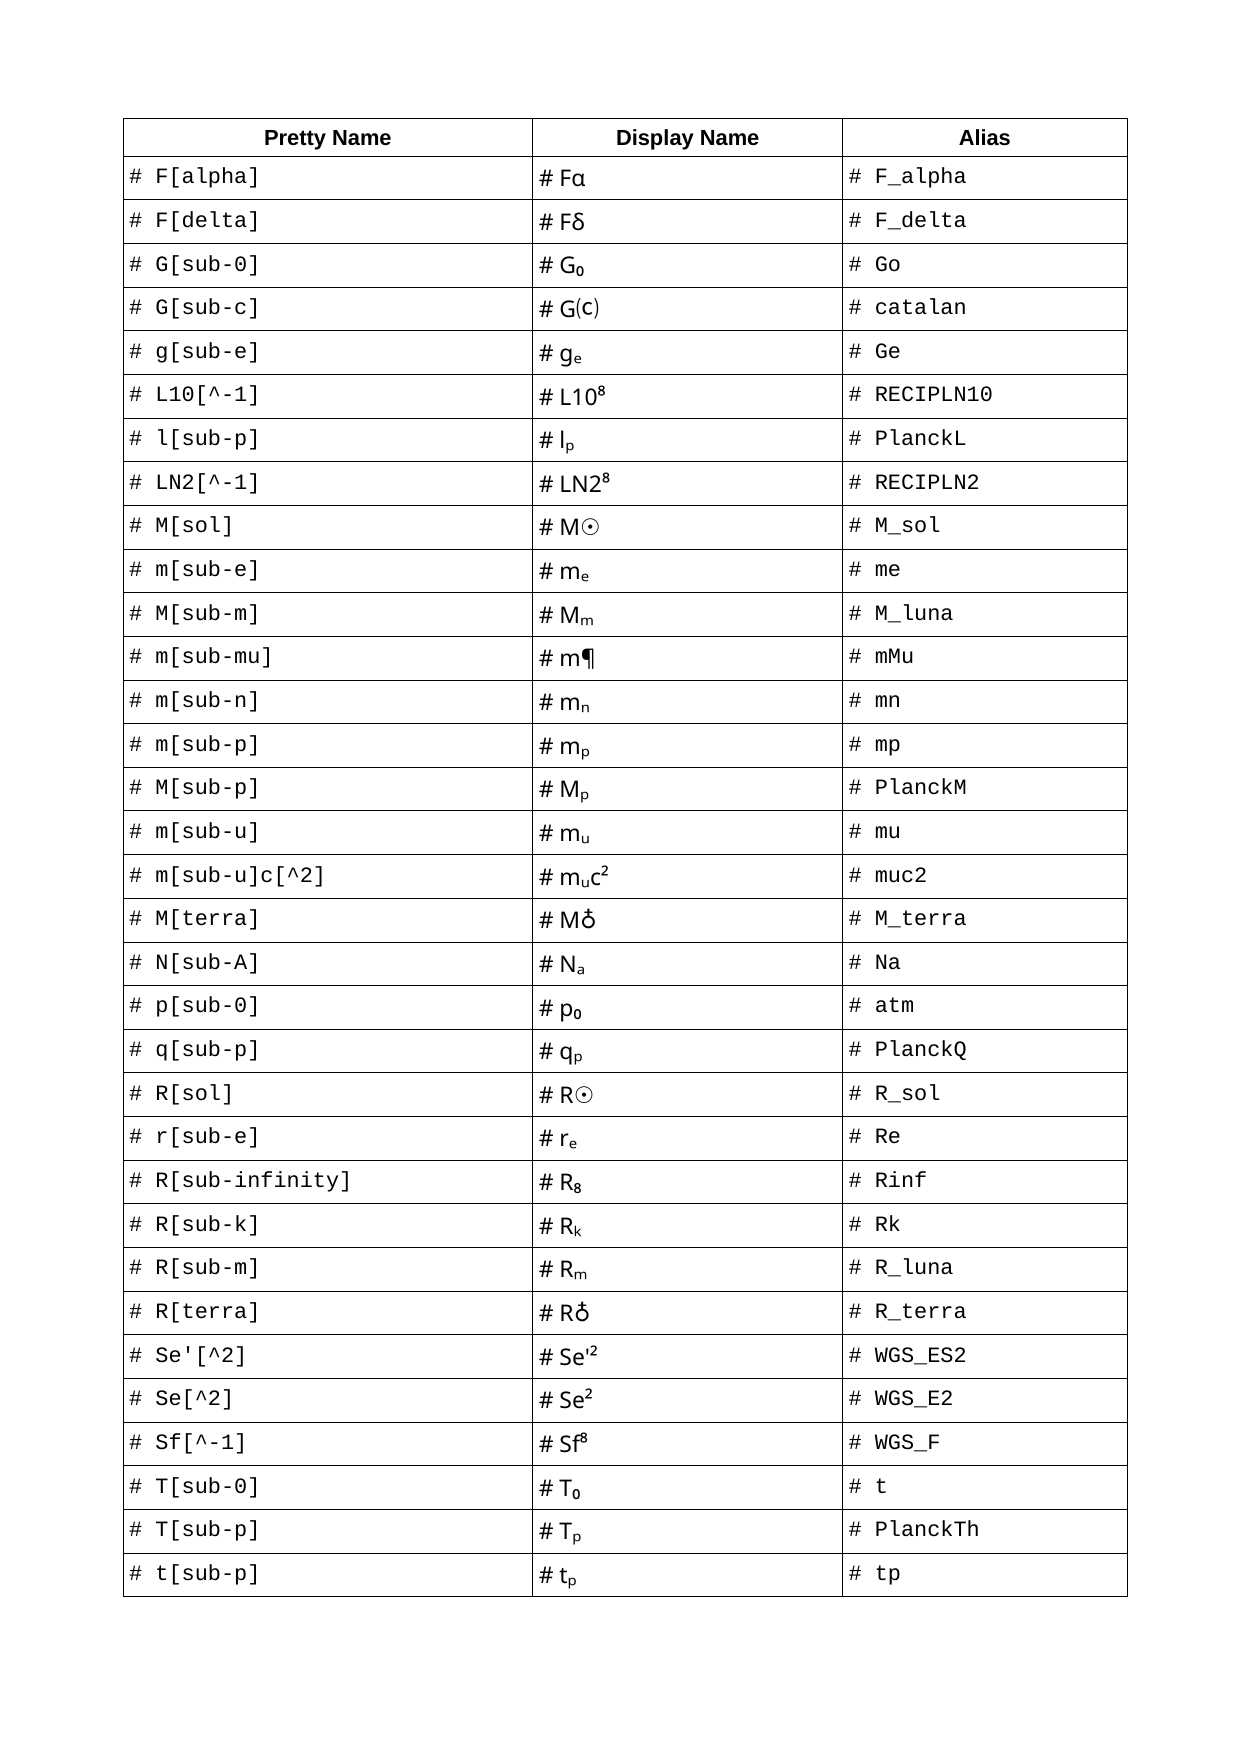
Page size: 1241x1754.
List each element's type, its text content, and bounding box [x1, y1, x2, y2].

table_cell # g[sub-e] [124, 331, 532, 374]
table_cell # me [843, 550, 1127, 592]
table_cell # mₑ [533, 550, 842, 592]
table_cell # Rk [843, 1204, 1127, 1247]
table_cell # l[sub-p] [124, 419, 532, 461]
table_cell # Se'² [533, 1335, 842, 1378]
table_cell # M_luna [843, 593, 1127, 636]
table_cell # LN2⁸ [533, 462, 842, 505]
table_cell # PlanckL [843, 419, 1127, 461]
table_cell # r[sub-e] [124, 1117, 532, 1159]
table_cell # m[sub-mu] [124, 637, 532, 679]
table_cell # m[sub-n] [124, 681, 532, 723]
table_cell # R♁ [533, 1292, 842, 1334]
table_cell # Mₚ [533, 768, 842, 810]
table_cell # Fδ [533, 200, 842, 243]
table_cell # G[sub-c] [124, 288, 532, 330]
table_cell # mₙ [533, 681, 842, 723]
table_cell # mₚ [533, 724, 842, 767]
table_cell # N[sub-A] [124, 943, 532, 985]
table_cell # mMu [843, 637, 1127, 679]
table_header Pretty Name [124, 119, 532, 156]
table_cell # muc2 [843, 855, 1127, 898]
table_cell # M[sol] [124, 506, 532, 548]
table_cell # WGS_E2 [843, 1379, 1127, 1421]
table_cell # F_alpha [843, 157, 1127, 199]
table_cell # F[delta] [124, 200, 532, 243]
table_cell # R[terra] [124, 1292, 532, 1334]
table_cell # RECIPLN10 [843, 375, 1127, 418]
table_cell # PlanckM [843, 768, 1127, 810]
table_cell # F_delta [843, 200, 1127, 243]
table_cell # Rinf [843, 1161, 1127, 1203]
table_cell # tₚ [533, 1554, 842, 1596]
table_cell # T₀ [533, 1466, 842, 1509]
table_cell # R[sub-infinity] [124, 1161, 532, 1203]
table_cell # PlanckTh [843, 1510, 1127, 1552]
table_cell # T[sub-p] [124, 1510, 532, 1552]
table_cell # Se'[^2] [124, 1335, 532, 1378]
table_cell # M_sol [843, 506, 1127, 548]
table_cell # R_sol [843, 1073, 1127, 1116]
table_cell # RECIPLN2 [843, 462, 1127, 505]
table_cell # Tₚ [533, 1510, 842, 1552]
table_cell # G⒞ [533, 288, 842, 330]
table_cell # rₑ [533, 1117, 842, 1159]
table_cell # LN2[^-1] [124, 462, 532, 505]
table_cell # Se² [533, 1379, 842, 1421]
table_cell # R[sub-k] [124, 1204, 532, 1247]
table_cell # p[sub-0] [124, 986, 532, 1029]
table_cell # Sf[^-1] [124, 1423, 532, 1465]
table_cell # M♁ [533, 899, 842, 941]
table_cell # Go [843, 244, 1127, 287]
table_cell # PlanckQ [843, 1030, 1127, 1072]
table_cell # R[sol] [124, 1073, 532, 1116]
table_cell # M[sub-m] [124, 593, 532, 636]
table_cell # mn [843, 681, 1127, 723]
table_cell # Mₘ [533, 593, 842, 636]
table_cell # M☉ [533, 506, 842, 548]
table_cell # Ge [843, 331, 1127, 374]
table_cell # Rₘ [533, 1248, 842, 1291]
table_cell # m[sub-u] [124, 811, 532, 854]
table_header Display Name [533, 119, 842, 156]
table_cell # mᵤ [533, 811, 842, 854]
table_cell # Rₖ [533, 1204, 842, 1247]
table_cell # p₀ [533, 986, 842, 1029]
table_cell # Na [843, 943, 1127, 985]
table_cell # Sf⁸ [533, 1423, 842, 1465]
table_cell # M_terra [843, 899, 1127, 941]
table_cell # Re [843, 1117, 1127, 1159]
table_cell # m[sub-p] [124, 724, 532, 767]
table_cell # mᵤc² [533, 855, 842, 898]
table_cell # catalan [843, 288, 1127, 330]
table_cell # t[sub-p] [124, 1554, 532, 1596]
table_cell # mu [843, 811, 1127, 854]
table_cell # M[terra] [124, 899, 532, 941]
table_cell # R☉ [533, 1073, 842, 1116]
table_cell # G₀ [533, 244, 842, 287]
table_cell # G[sub-0] [124, 244, 532, 287]
table_cell # atm [843, 986, 1127, 1029]
table_cell # T[sub-0] [124, 1466, 532, 1509]
table_cell # R_luna [843, 1248, 1127, 1291]
table_cell # Se[^2] [124, 1379, 532, 1421]
table_cell # tp [843, 1554, 1127, 1596]
table_cell # R₈ [533, 1161, 842, 1203]
table_header Alias [843, 119, 1127, 156]
table_cell # mp [843, 724, 1127, 767]
table_cell # M[sub-p] [124, 768, 532, 810]
table_cell # Nₐ [533, 943, 842, 985]
table_cell # R_terra [843, 1292, 1127, 1334]
table_cell # m¶ [533, 637, 842, 679]
table_cell # WGS_F [843, 1423, 1127, 1465]
table_cell # m[sub-u]c[^2] [124, 855, 532, 898]
table_cell # L10⁸ [533, 375, 842, 418]
table_cell # t [843, 1466, 1127, 1509]
table_cell # Fα [533, 157, 842, 199]
table_cell # m[sub-e] [124, 550, 532, 592]
table_cell # qₚ [533, 1030, 842, 1072]
table_cell # WGS_ES2 [843, 1335, 1127, 1378]
table_cell # lₚ [533, 419, 842, 461]
table_cell # R[sub-m] [124, 1248, 532, 1291]
table_cell # L10[^-1] [124, 375, 532, 418]
table_cell # F[alpha] [124, 157, 532, 199]
table_cell # gₑ [533, 331, 842, 374]
table_cell # q[sub-p] [124, 1030, 532, 1072]
